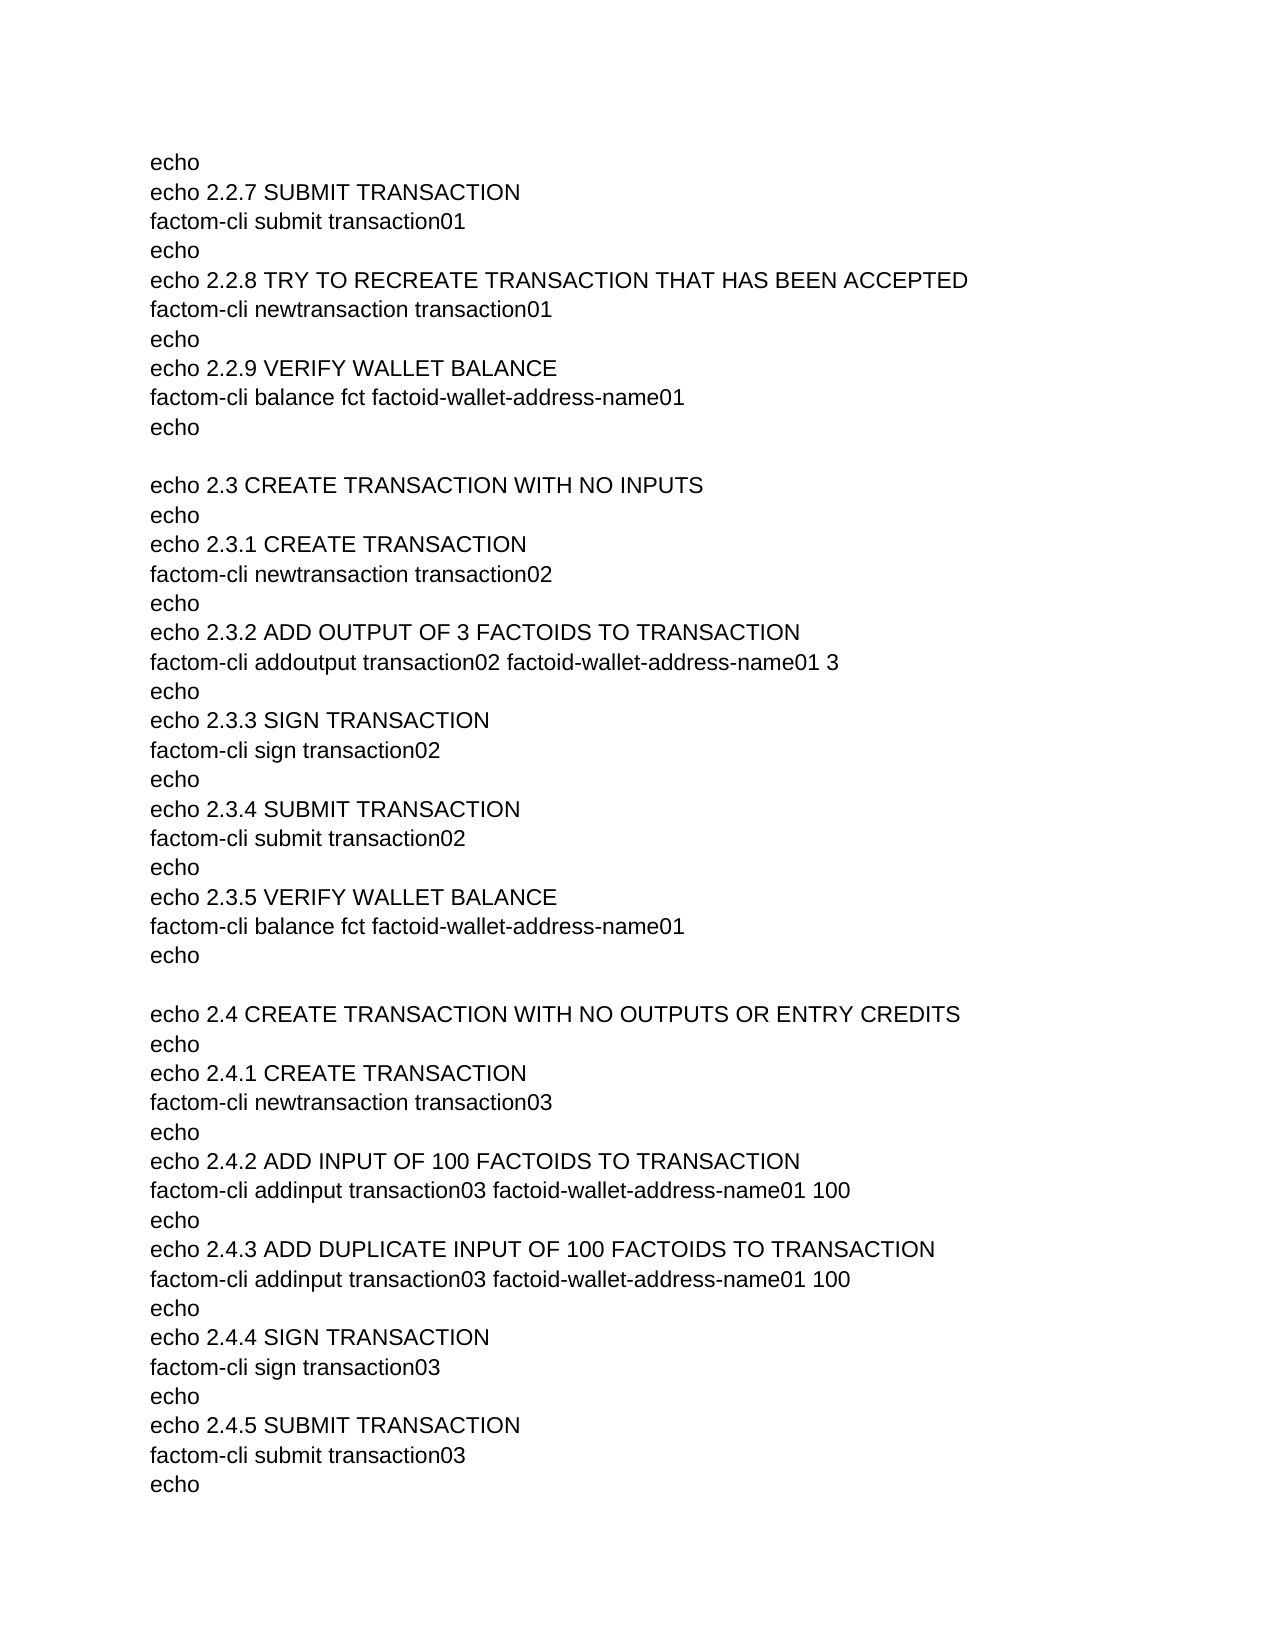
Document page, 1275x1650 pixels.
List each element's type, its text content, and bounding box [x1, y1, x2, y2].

text echo [150, 943, 1125, 969]
text echo 2.4 CREATE TRANSACTION WITH NO OUTPUTS OR ENTRY CREDITS [150, 1002, 1125, 1027]
text echo [150, 1472, 1125, 1497]
text echo [150, 326, 1125, 352]
text factom-cli addinput transaction03 factoid-wallet-address-name01 100 [150, 1266, 1125, 1292]
text echo [150, 414, 1125, 440]
text echo [150, 1296, 1125, 1321]
text echo 2.3.5 VERIFY WALLET BALANCE [150, 884, 1125, 910]
text echo [150, 1384, 1125, 1409]
text echo 2.4.2 ADD INPUT OF 100 FACTOIDS TO TRANSACTION [150, 1149, 1125, 1174]
text echo [150, 855, 1125, 881]
text echo [150, 679, 1125, 704]
text echo [150, 1207, 1125, 1233]
text echo 2.3 CREATE TRANSACTION WITH NO INPUTS [150, 473, 1125, 499]
text factom-cli balance fct factoid-wallet-address-name01 [150, 385, 1125, 411]
text echo 2.2.8 TRY TO RECREATE TRANSACTION THAT HAS BEEN ACCEPTED [150, 267, 1125, 293]
text echo [150, 150, 1125, 176]
text echo 2.4.3 ADD DUPLICATE INPUT OF 100 FACTOIDS TO TRANSACTION [150, 1237, 1125, 1262]
text echo [150, 238, 1125, 264]
text echo 2.3.4 SUBMIT TRANSACTION [150, 796, 1125, 822]
text factom-cli submit transaction02 [150, 826, 1125, 851]
text echo [150, 767, 1125, 792]
text echo 2.2.7 SUBMIT TRANSACTION [150, 179, 1125, 205]
text echo 2.4.4 SIGN TRANSACTION [150, 1325, 1125, 1351]
text echo 2.3.2 ADD OUTPUT OF 3 FACTOIDS TO TRANSACTION [150, 620, 1125, 646]
text factom-cli sign transaction02 [150, 737, 1125, 763]
text factom-cli addinput transaction03 factoid-wallet-address-name01 100 [150, 1178, 1125, 1204]
text echo [150, 1119, 1125, 1145]
text factom-cli newtransaction transaction01 [150, 297, 1125, 322]
text factom-cli sign transaction03 [150, 1354, 1125, 1380]
text echo 2.3.1 CREATE TRANSACTION [150, 532, 1125, 557]
text echo 2.3.3 SIGN TRANSACTION [150, 708, 1125, 734]
text echo [150, 502, 1125, 528]
text factom-cli submit transaction01 [150, 209, 1125, 234]
text factom-cli addoutput transaction02 factoid-wallet-address-name01 3 [150, 649, 1125, 675]
text factom-cli newtransaction transaction03 [150, 1090, 1125, 1116]
text factom-cli submit transaction03 [150, 1442, 1125, 1468]
text echo 2.4.1 CREATE TRANSACTION [150, 1061, 1125, 1086]
text echo 2.2.9 VERIFY WALLET BALANCE [150, 356, 1125, 381]
text echo [150, 1031, 1125, 1057]
text factom-cli balance fct factoid-wallet-address-name01 [150, 914, 1125, 939]
text factom-cli newtransaction transaction02 [150, 561, 1125, 587]
text echo [150, 591, 1125, 616]
text echo 2.4.5 SUBMIT TRANSACTION [150, 1413, 1125, 1439]
